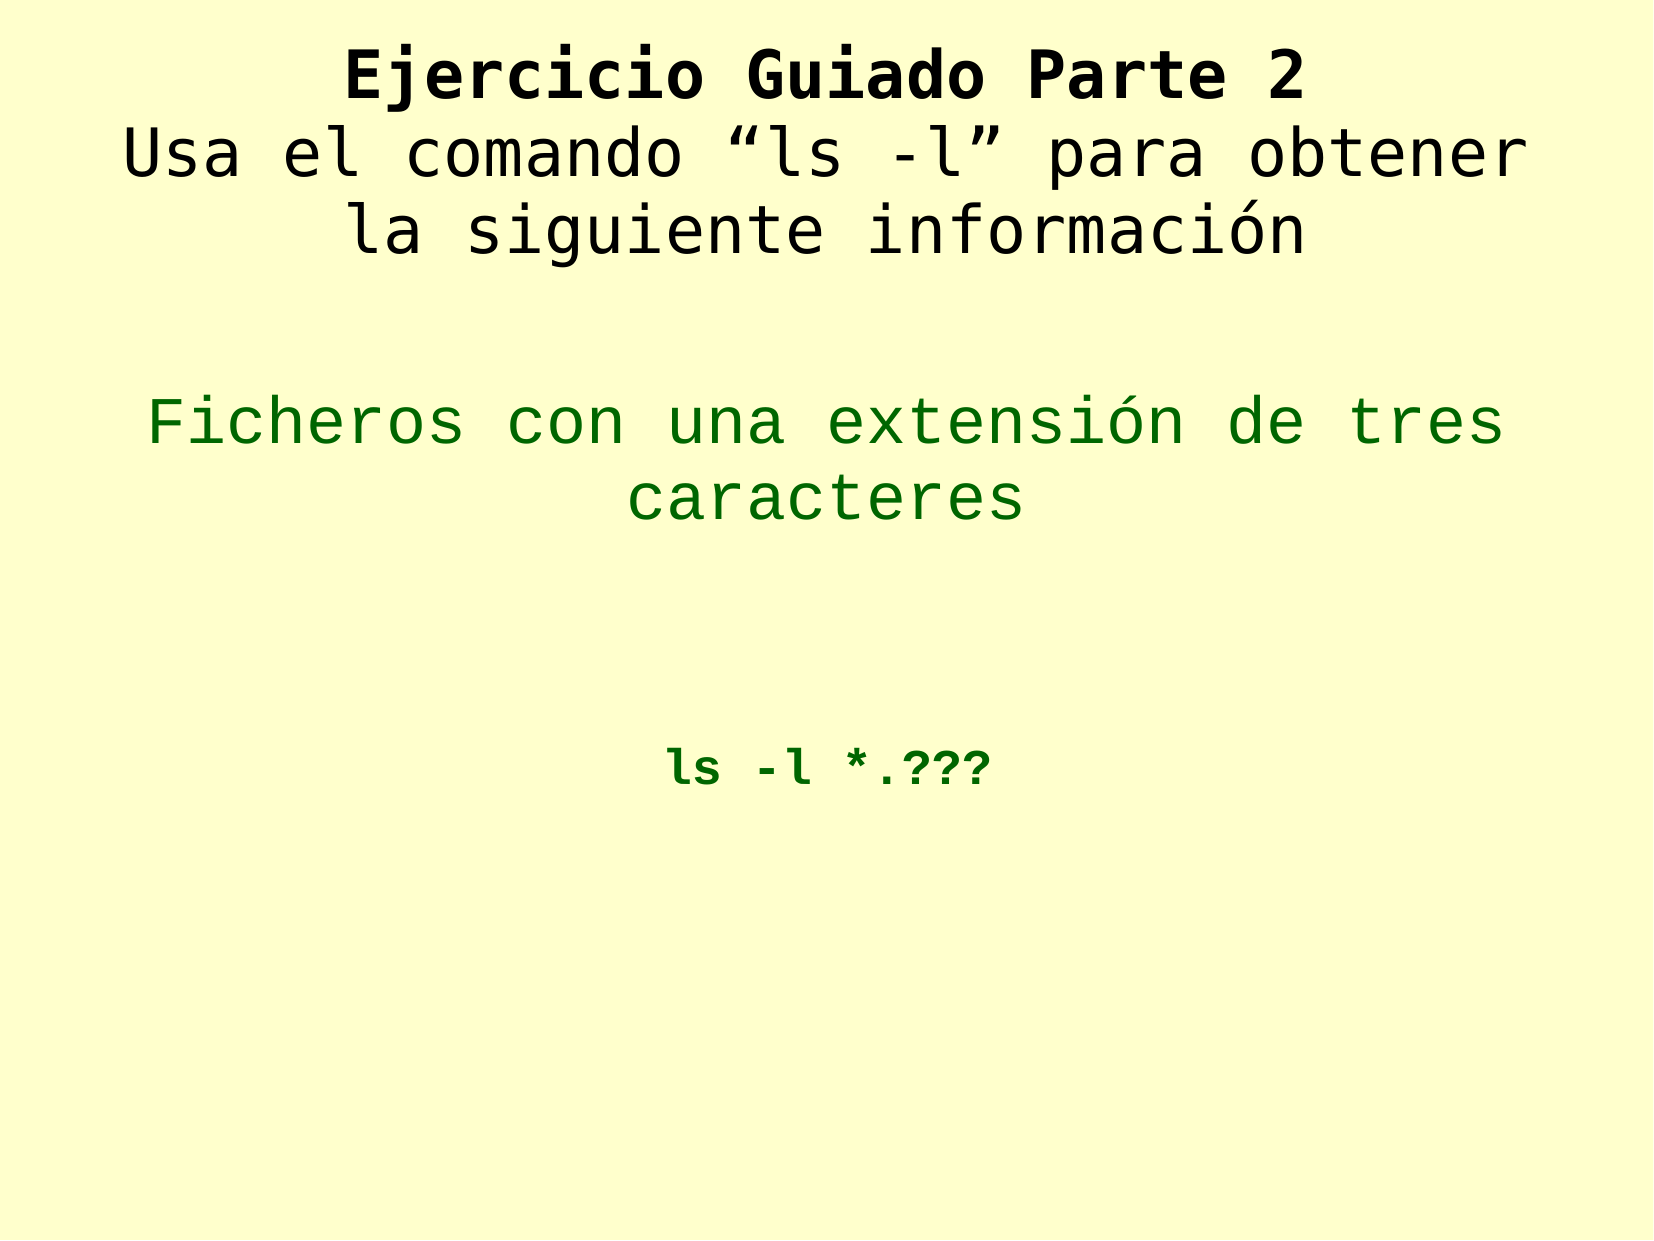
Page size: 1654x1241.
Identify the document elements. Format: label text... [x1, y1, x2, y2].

title Ejercicio Guiado Parte 2 Usa el comando “ls -l” para obtener la siguiente información [82, 36, 1571, 270]
text_box Ficheros con una extensión de tres caracteres [0, 381, 1654, 547]
text_box ls -l *.??? [0, 735, 1654, 857]
